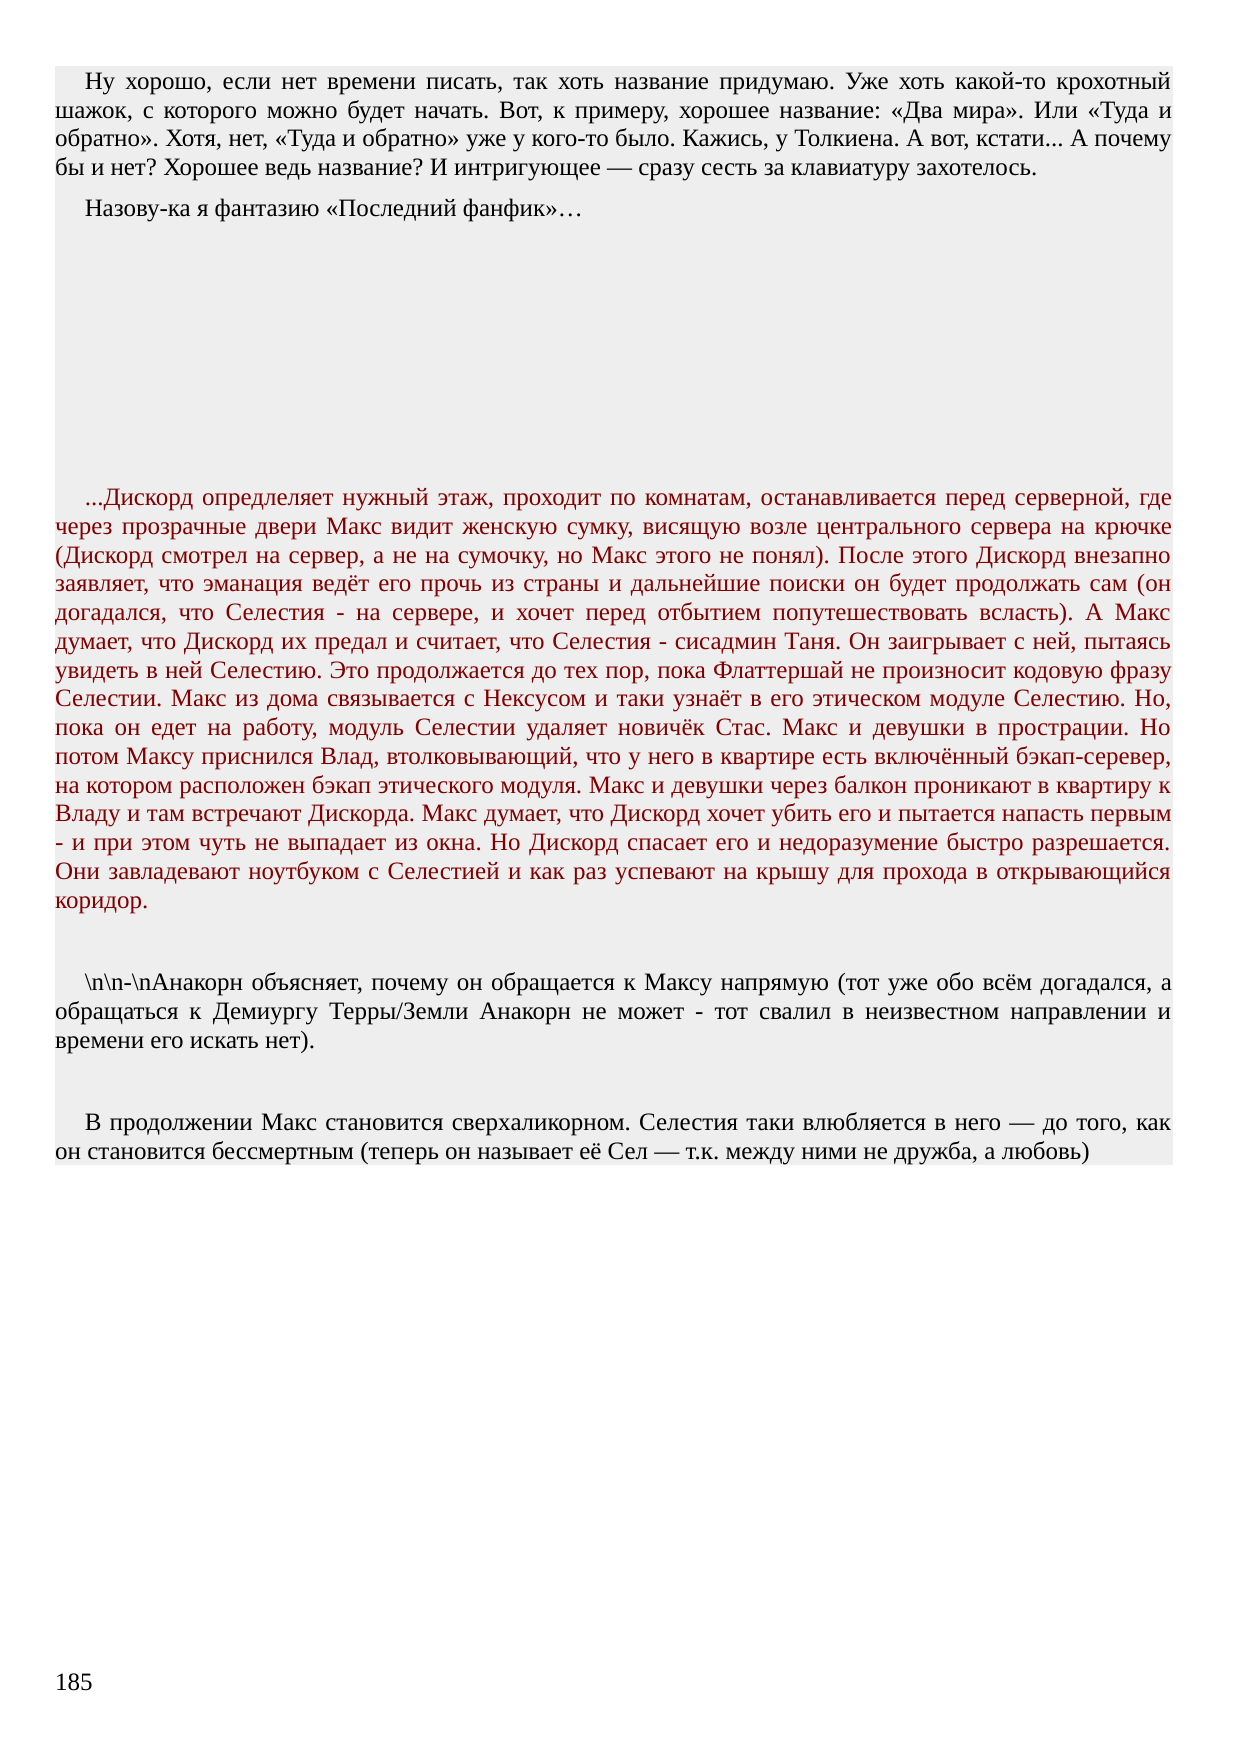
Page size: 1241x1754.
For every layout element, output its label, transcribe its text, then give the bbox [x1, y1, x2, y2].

text ...Дискорд опредлеляет нужный этаж, проходит по комнатам, останавливается перед серверной, где через прозрачные двери Макс видит женскую сумку, висящую возле центрального сервера на крючке (Дискорд смотрел на сервер, а не на сумочку, но Макс этого не понял). После этого Дискорд внезапно заявляет, что эманация ведёт его прочь из страны и дальнейшие поиски он будет продолжать сам (он догадался, что Селестия - на сервере, и хочет перед отбытием попутешествовать всласть). А Макс думает, что Дискорд их предал и считает, что Селестия - сисадмин Таня. Он заигрывает с ней, пытаясь увидеть в ней Селестию. Это продолжается до тех пор, пока Флаттершай не произносит кодовую фразу Селестии. Макс из дома связывается с Нексусом и таки узнаёт в его этическом модуле Селестию. Но, пока он едет на работу, модуль Селестии удаляет новичёк Стас. Макс и девушки в прострации. Но потом Максу приснился Влад, втолковывающий, что у него в квартире есть включённый бэкап-серевер, на котором расположен бэкап этического модуля. Макс и девушки через балкон проникают в квартиру к Владу и там встречают Дискорда. Макс думает, что Дискорд хочет убить его и пытается напасть первым - и при этом чуть не выпадает из окна. Но Дискорд спасает его и недоразумение быстро разрешается. Они завладевают ноутбуком с Селестией и как раз успевают на крышу для прохода в открывающийся коридор. [55, 482, 1173, 913]
text Ну хорошо, если нет времени писать, так хоть название придумаю. Уже хоть какой-то крохотный шажок, с которого можно будет начать. Вот, к примеру, хорошее название: «Два мира». Или «Туда и обратно». Хотя, нет, «Туда и обратно» уже у кого-то было. Кажись, у Толкиена. А вот, кстати... А почему бы и нет? Хорошее ведь название? И интригующее — сразу сесть за клавиатуру захотелось. [55, 66, 1173, 181]
text В продолжении Макс становится сверхаликорном. Селестия таки влюбляется в него — до того, как он становится бессмертным (теперь он называет её Сел — т.к. между ними не дружба, а любовь) [55, 1107, 1173, 1165]
text Назову-ка я фантазию «Последний фанфик»… [55, 193, 1173, 222]
text \n\n-\nАнакорн объясняет, почему он обращается к Максу напрямую (тот уже обо всём догадался, а обращаться к Демиургу Терры/Земли Анакорн не может - тот свалил в неизвестном направлении и времени его искать нет). [55, 967, 1173, 1053]
